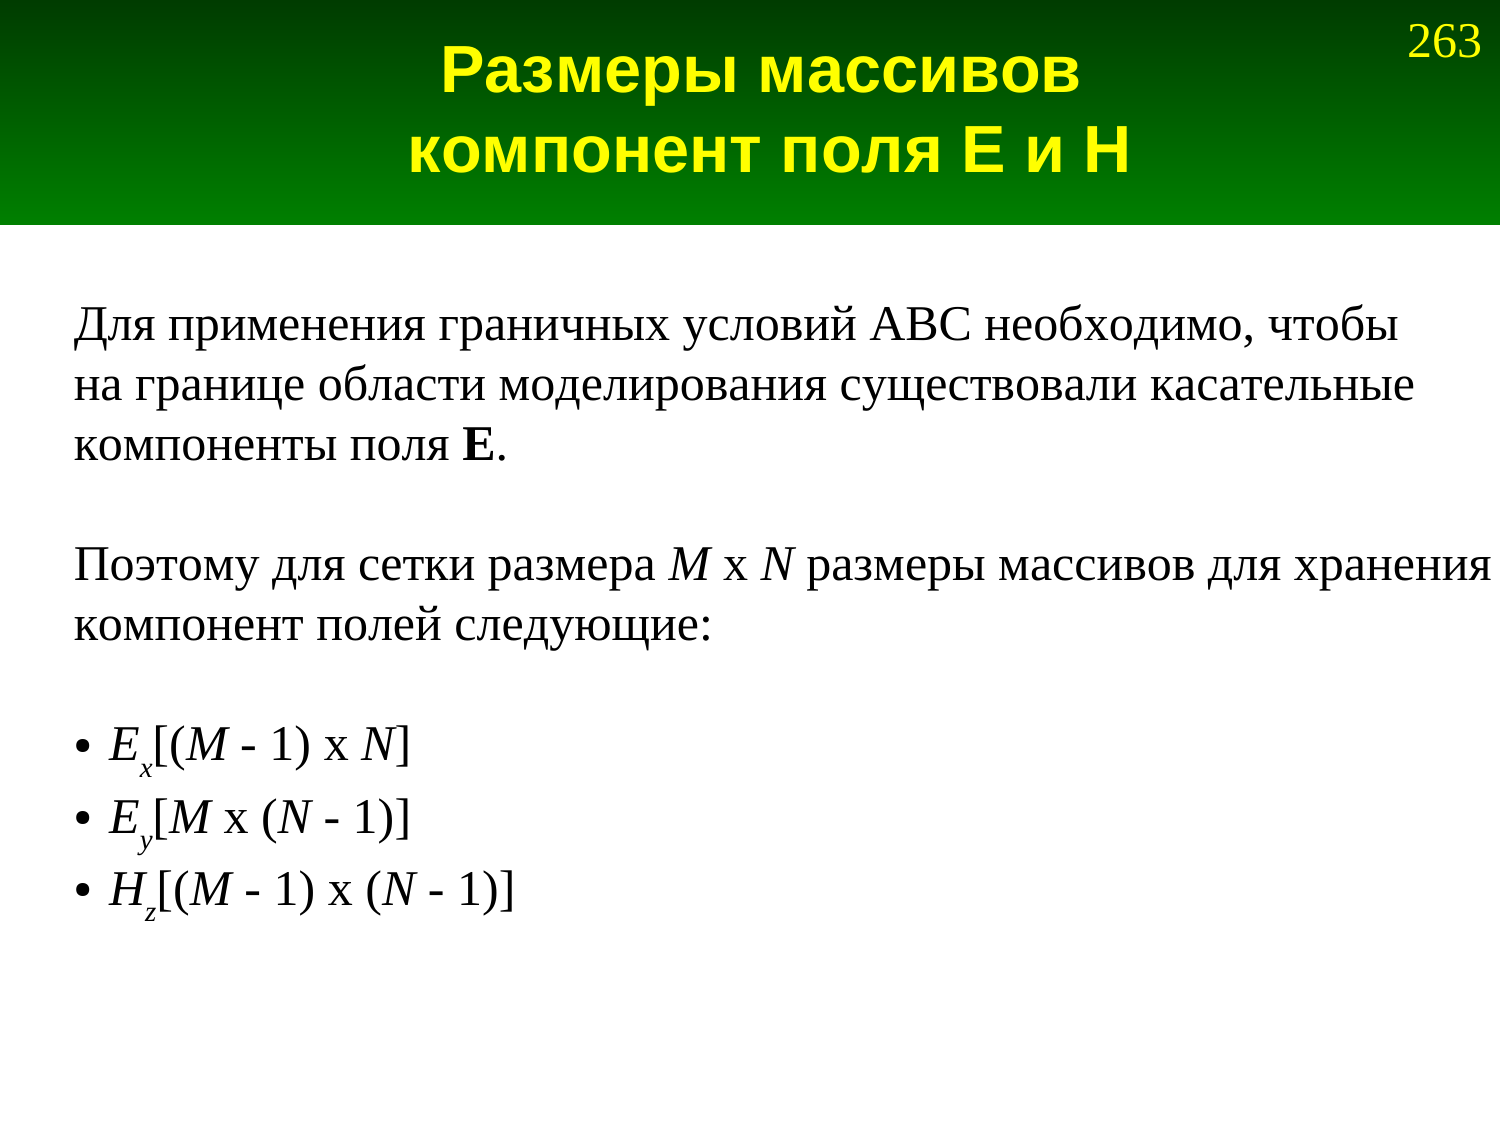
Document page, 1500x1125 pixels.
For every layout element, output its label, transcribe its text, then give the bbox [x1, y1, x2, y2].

text_box Для применения граничных условий ABC необходимо, чтобы на границе области моделирования существовали касательные компоненты поля E. Поэтому для сетки размера M x N размеры массивов для хранения компонент полей следующие: Ex[(M - 1) x N] Ey[M x (N - 1)] Hz[(M - 1) x (N - 1)] [59, 283, 1500, 936]
title Размеры массивов компонент поля E и H [100, 7, 1441, 204]
